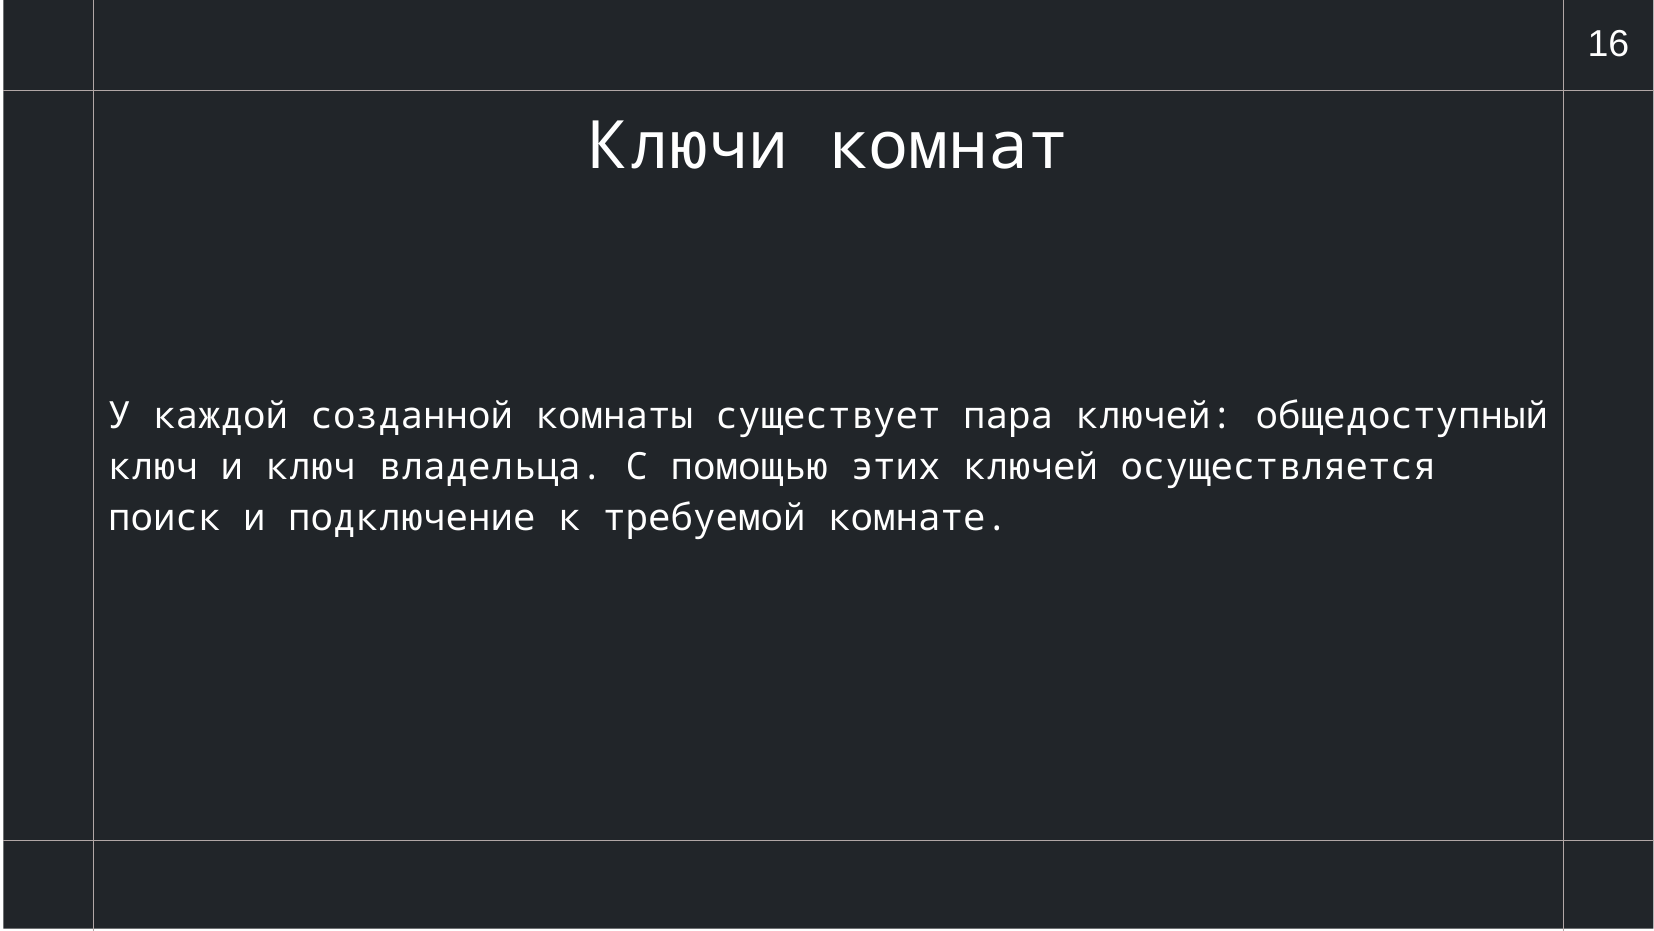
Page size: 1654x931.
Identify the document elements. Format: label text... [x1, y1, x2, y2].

text_box Ключи комнат [93, 90, 1564, 183]
text_box У каждой созданной комнаты существует пара ключей: общедоступный ключ и ключ владельца. С помощью этих ключей осуществляется поиск и подключение к требуемой комнате. [93, 380, 1564, 527]
text_box [1517, 15, 1654, 86]
